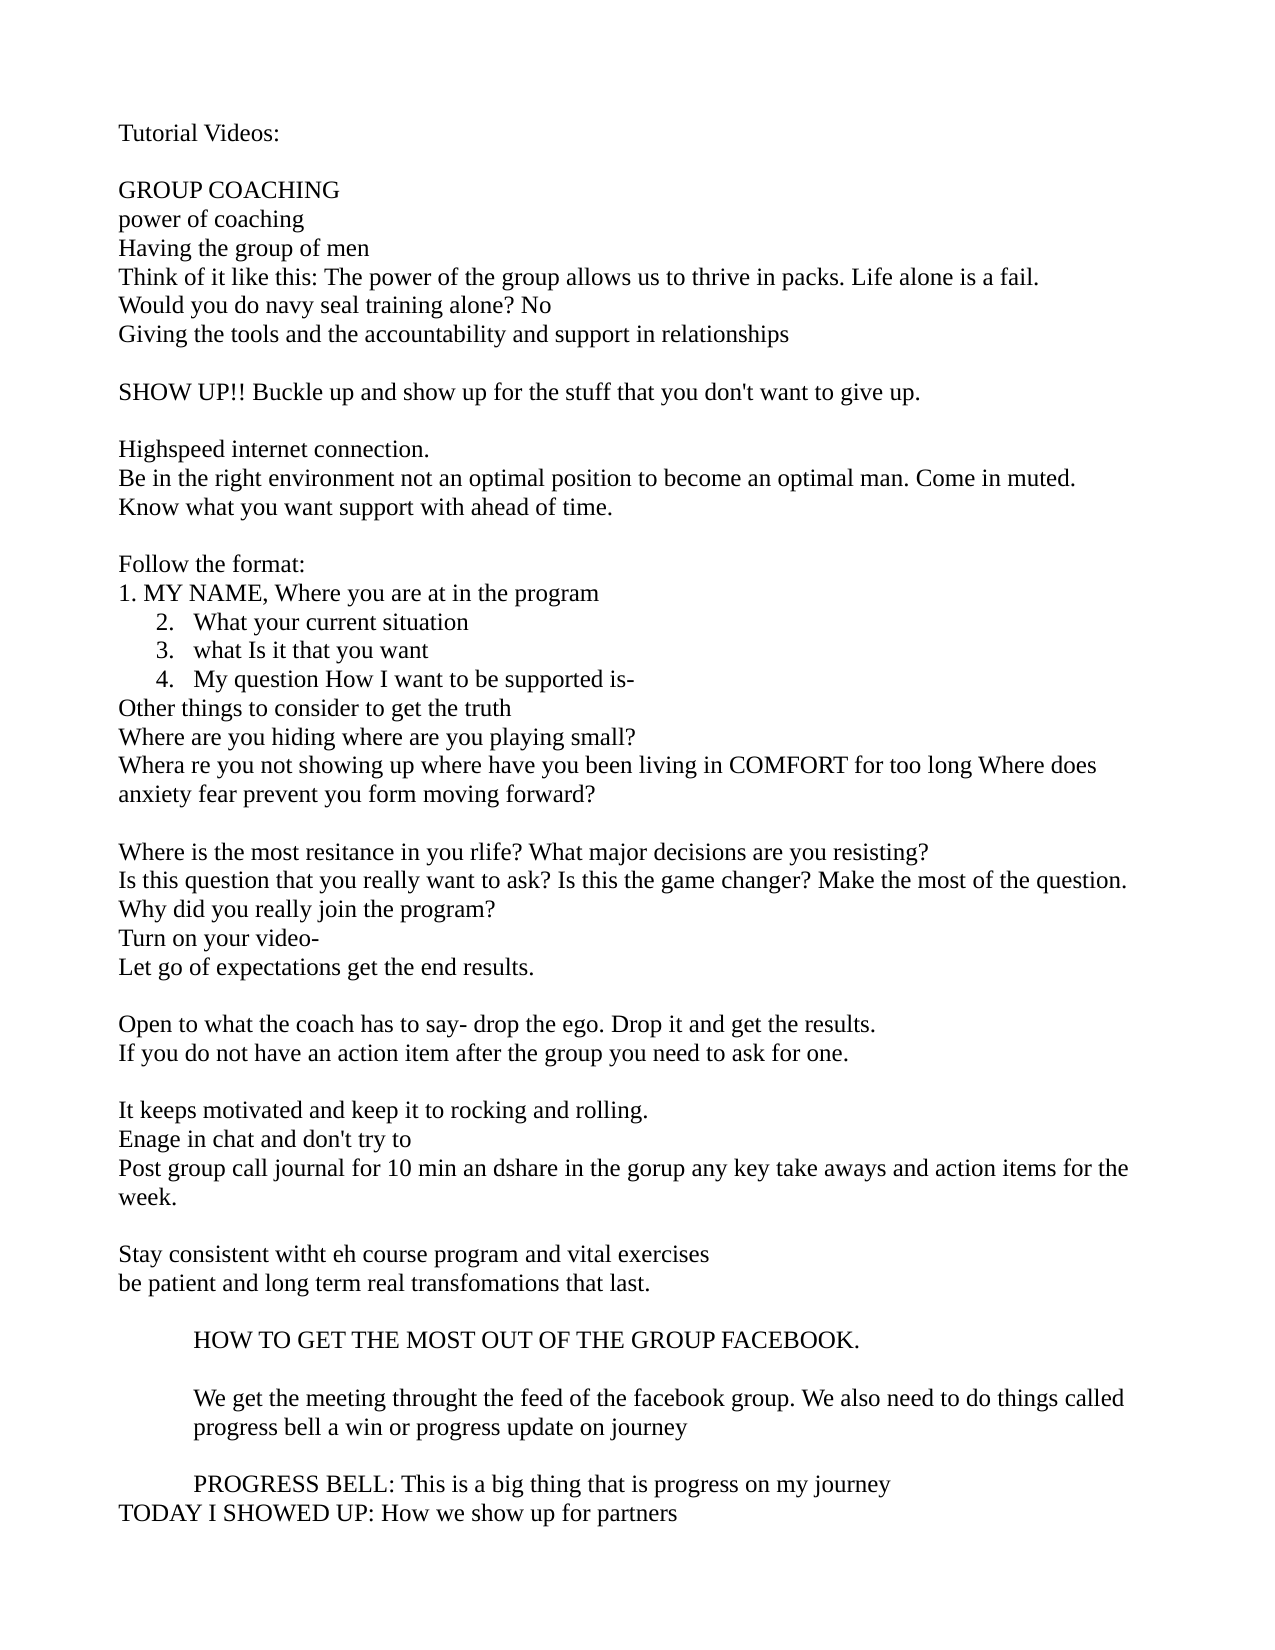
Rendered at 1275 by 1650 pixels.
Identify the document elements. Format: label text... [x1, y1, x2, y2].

text Why did you really join the program? [118, 894, 1157, 923]
text Let go of expectations get the end results. [118, 952, 1157, 981]
text Is this question that you really want to ask? Is this the game changer? Make the most of the question. [118, 866, 1157, 894]
text Post group call journal for 10 min an dshare in the gorup any key take aways and action items for the week. [118, 1153, 1157, 1211]
text Other things to consider to get the truth Where are you hiding where are you playing small? Whera re you not showing up where have you been living in COMFORT for too long Where does anxiety fear prevent you form moving forward? Where is the most resitance in you rlife? What major decisions are you resisting? [118, 693, 1157, 866]
text GROUP COACHING [118, 176, 1157, 204]
text Enage in chat and don't try to [118, 1124, 1157, 1153]
text Be in the right environment not an optimal position to become an optimal man. Come in muted. Know what you want support with ahead of time. [118, 463, 1157, 521]
text Stay consistent witht eh course program and vital exercises [118, 1239, 1157, 1268]
list what Is it that you want [156, 636, 1157, 664]
text Think of it like this: The power of the group allows us to thrive in packs. Life alone is a fail. Would you do navy seal training alone? No [118, 262, 1157, 319]
text Open to what the coach has to say- drop the ego. Drop it and get the results. [118, 1009, 1157, 1038]
list What your current situation [156, 607, 1157, 636]
text Having the group of men [118, 233, 1157, 262]
list HOW TO GET THE MOST OUT OF THE GROUP FACEBOOK. We get the meeting throught the feed of the facebook group. We also need to do things called progress bell a win or progress update on journey PROGRESS BELL: This is a big thing that is progress on my journey [156, 1326, 1157, 1498]
text SHOW UP!! Buckle up and show up for the stuff that you don't want to give up. Highspeed internet connection. [118, 377, 1157, 463]
list My question How I want to be supported is- [156, 664, 1157, 693]
text Tutorial Videos: [118, 118, 1157, 147]
text TODAY I SHOWED UP: How we show up for partners [118, 1498, 1157, 1527]
text Giving the tools and the accountability and support in relationships [118, 319, 1157, 348]
text If you do not have an action item after the group you need to ask for one. It keeps motivated and keep it to rocking and rolling. [118, 1038, 1157, 1124]
text Follow the format: 1. MY NAME, Where you are at in the program [118, 549, 1157, 607]
text Turn on your video- [118, 923, 1157, 952]
text power of coaching [118, 204, 1157, 233]
text be patient and long term real transfomations that last. [118, 1268, 1157, 1297]
